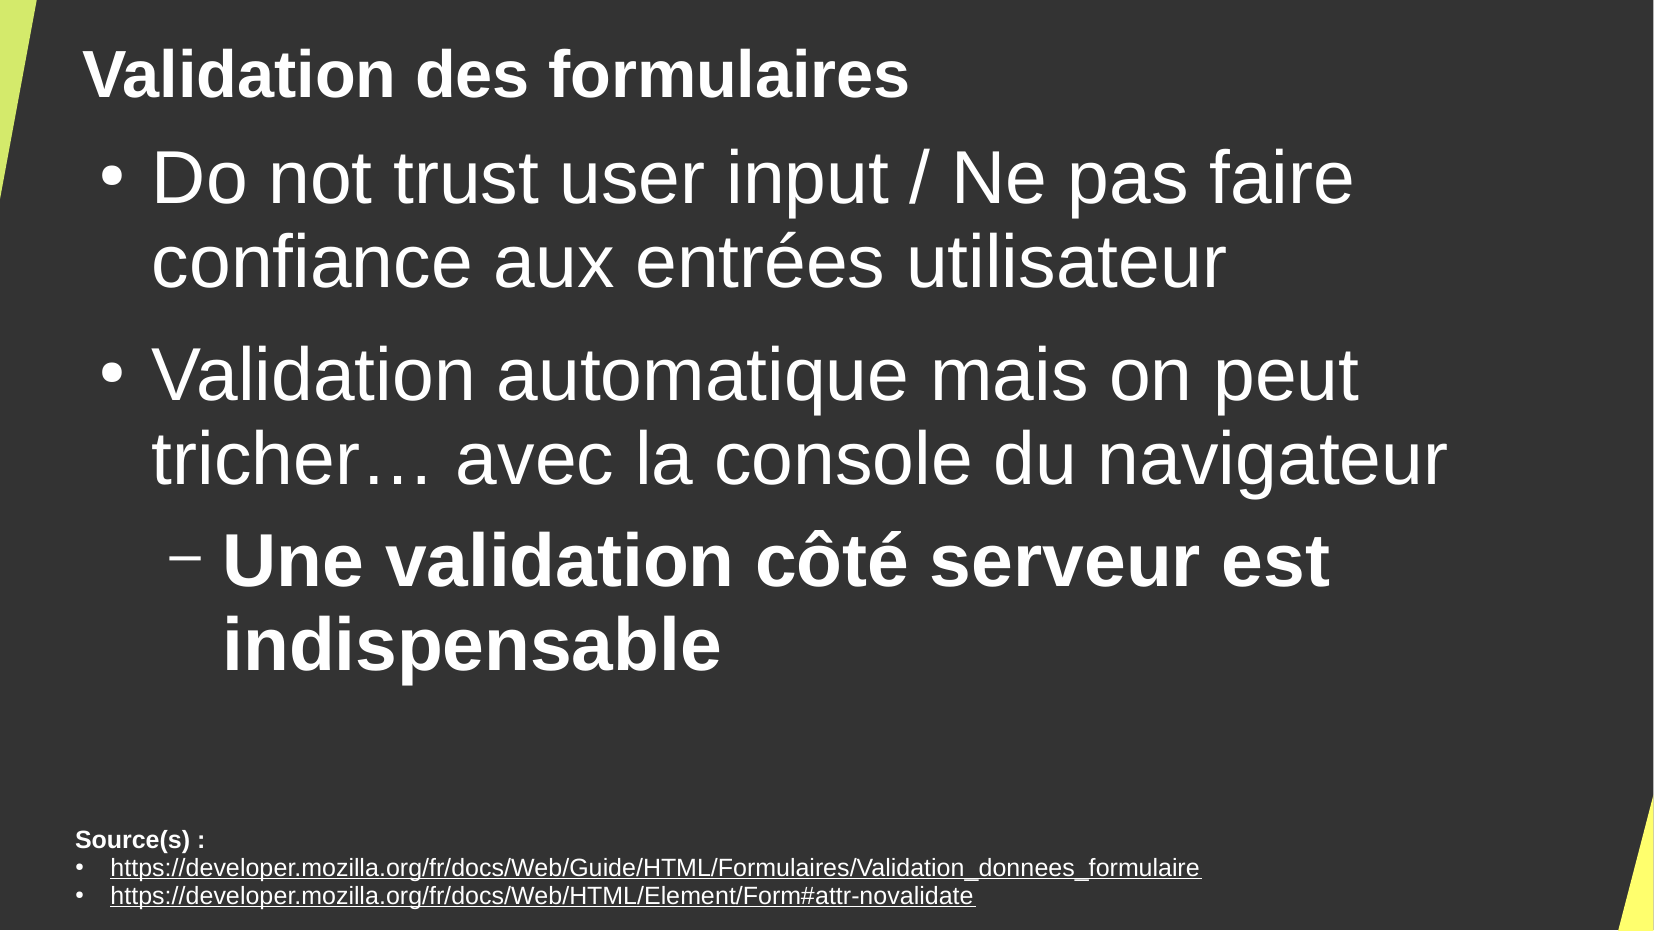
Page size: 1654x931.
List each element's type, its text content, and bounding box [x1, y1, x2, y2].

text_box Source(s) : https://developer.mozilla.org/fr/docs/Web/Guide/HTML/Formulaires/Validation_donnees_formulaire https://developer.mozilla.org/fr/docs/Web/HTML/Element/Form#attr-novalidate [60, 818, 1546, 917]
text_box [0, 0, 37, 200]
title Validation des formulaires [82, 37, 1571, 114]
list Do not trust user input / Ne pas faire confiance aux entrées utilisateur Validation automatique mais on peut tricher… avec la console du navigateur Une validation côté serveur est indispensable [80, 135, 1605, 745]
text_box [1618, 792, 1654, 931]
